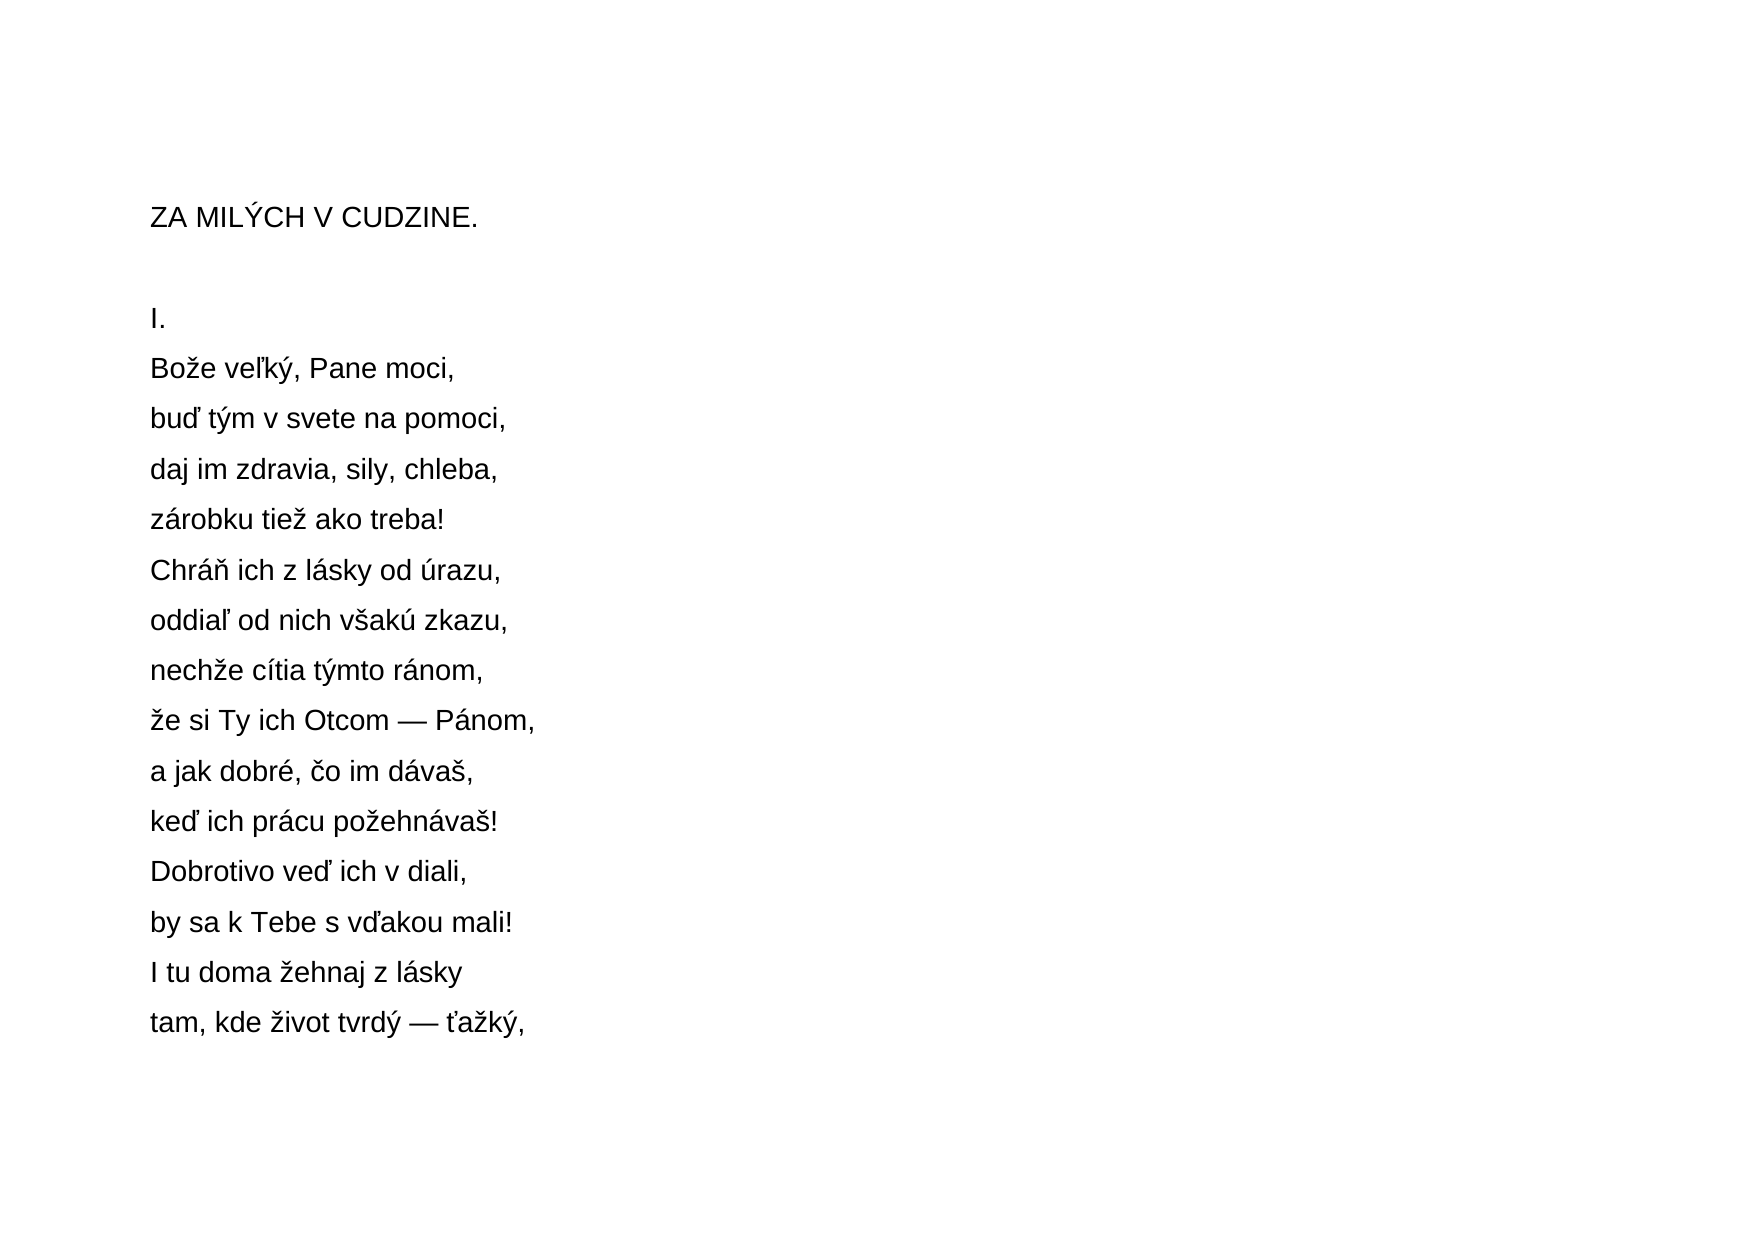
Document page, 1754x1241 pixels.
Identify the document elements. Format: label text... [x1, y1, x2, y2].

text keď ich prácu požehnávaš! [150, 804, 1243, 838]
text Dobrotivo veď ich v diali, [150, 854, 1243, 888]
text oddiaľ od nich všakú zkazu, [150, 603, 1243, 636]
text Bože veľký, Pane moci, [150, 351, 1243, 385]
text že si Ty ich Otcom — Pánom, [150, 703, 1243, 737]
text by sa k Tebe s vďakou mali! [150, 905, 1243, 938]
text buď tým v svete na pomoci, [150, 402, 1243, 435]
text a jak dobré, čo im dávaš, [150, 754, 1243, 787]
text nechže cítia týmto ránom, [150, 653, 1243, 687]
text zárobku tiež ako treba! [150, 502, 1243, 536]
text tam, kde život tvrdý — ťažký, [150, 1005, 1243, 1039]
text Chráň ich z lásky od úrazu, [150, 552, 1243, 586]
text ZA MILÝCH V CUDZINE. [150, 200, 1243, 234]
text I tu doma žehnaj z lásky [150, 955, 1243, 988]
text daj im zdravia, sily, chleba, [150, 452, 1243, 485]
subtitle I. [150, 301, 1243, 334]
